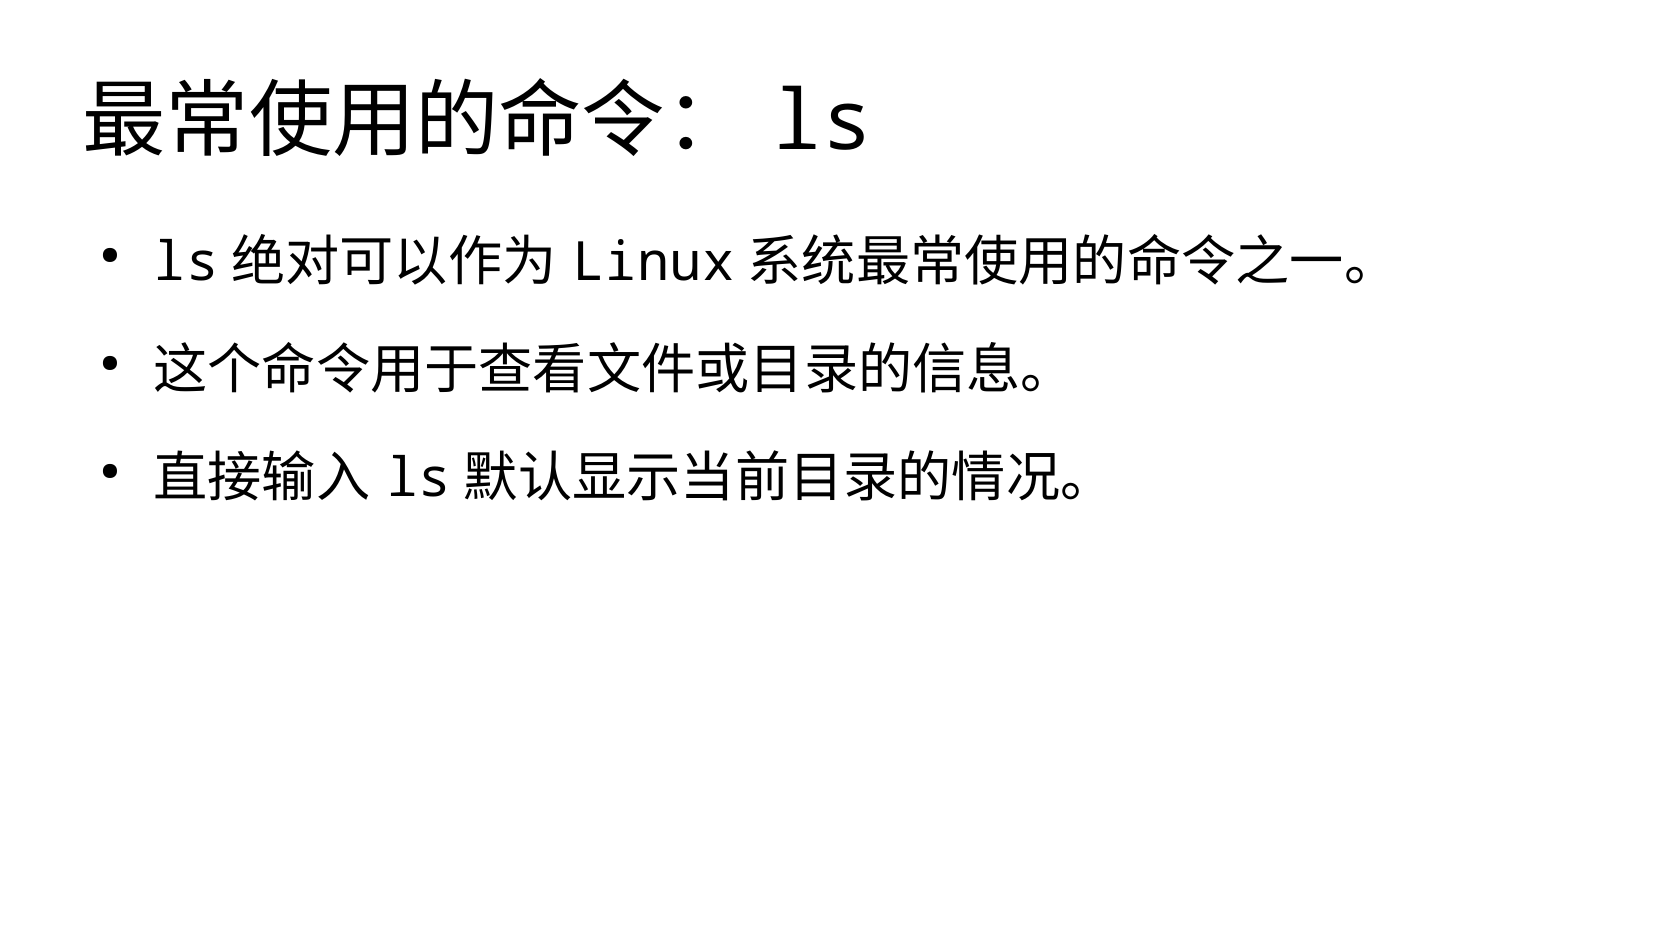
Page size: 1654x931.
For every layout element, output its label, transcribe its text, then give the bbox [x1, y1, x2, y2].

title 最常使用的命令：ls [82, 37, 1571, 189]
list ls绝对可以作为Linux系统最常使用的命令之一。 这个命令用于查看文件或目录的信息。 直接输入ls默认显示当前目录的情况。 [82, 217, 1571, 758]
